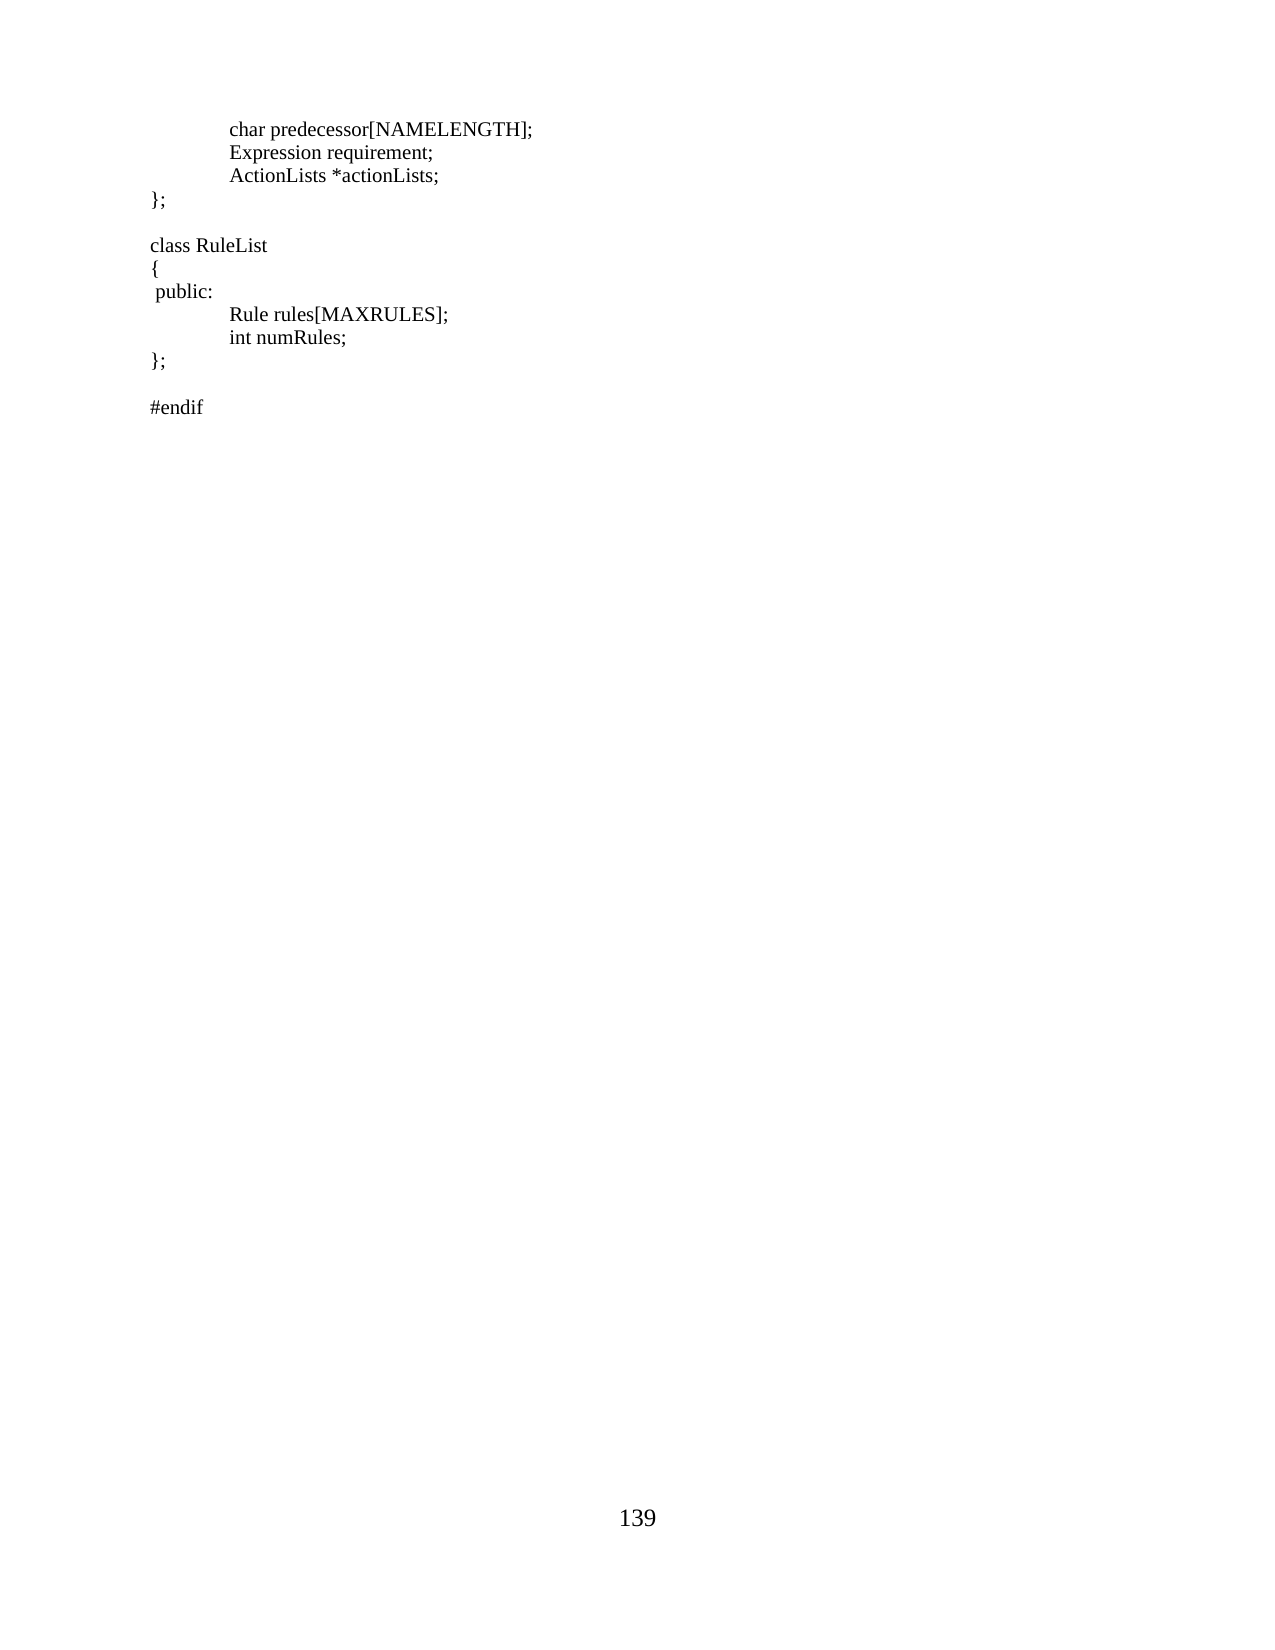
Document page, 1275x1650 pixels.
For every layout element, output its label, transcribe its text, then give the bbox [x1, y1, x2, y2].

text { [150, 257, 1125, 280]
text Rule rules[MAXRULES]; [150, 303, 1125, 326]
text }; [150, 187, 1125, 211]
text class RuleList [150, 234, 1125, 257]
text public: [150, 280, 1125, 303]
text ActionLists *actionLists; [150, 164, 1125, 187]
text int numRules; [150, 326, 1125, 349]
text Expression requirement; [150, 141, 1125, 164]
text #endif [150, 396, 1125, 419]
text }; [150, 349, 1125, 372]
text char predecessor[NAMELENGTH]; [150, 118, 1125, 141]
